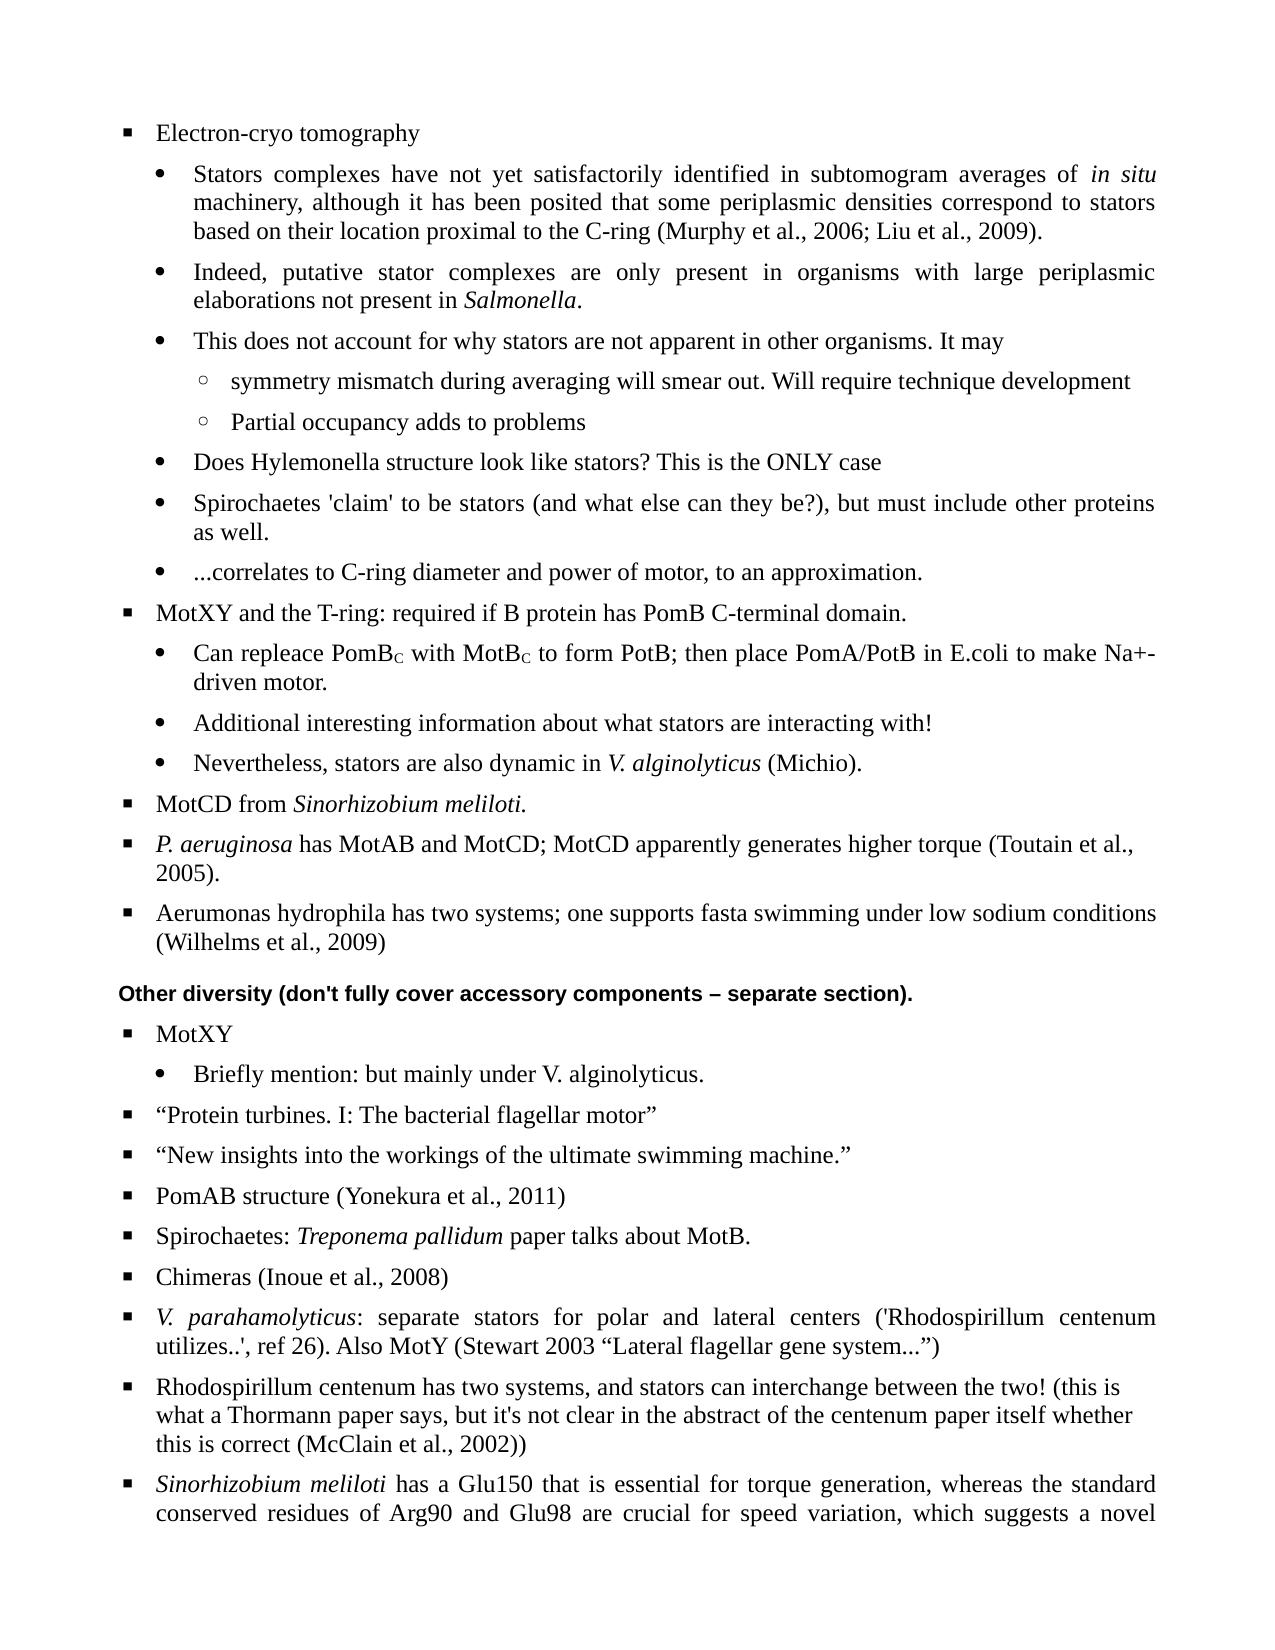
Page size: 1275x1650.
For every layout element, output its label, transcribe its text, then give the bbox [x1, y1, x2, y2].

list PomAB structure (Yonekura et al., 2011) [118, 1181, 1157, 1209]
list Aerumonas hydrophila has two systems; one supports fasta swimming under low sodium conditions (Wilhelms et al., 2009) [118, 898, 1157, 956]
list P. aeruginosa has MotAB and MotCD; MotCD apparently generates higher torque (Toutain et al., 2005). [118, 829, 1157, 887]
list Spirochaetes 'claim' to be stators (and what else can they be?), but must include other proteins as well. [156, 488, 1157, 546]
list Additional interesting information about what stators are interacting with! [156, 708, 1157, 736]
list ...correlates to C-ring diameter and power of motor, to an approximation. [156, 557, 1157, 586]
list V. parahamolyticus: separate stators for polar and lateral centers ('Rhodospirillum centenum utilizes..', ref 26). Also MotY (Stewart 2003 “Lateral flagellar gene system...”) [118, 1302, 1157, 1360]
list Rhodospirillum centenum has two systems, and stators can interchange between the two! (this is what a Thormann paper says, but it's not clear in the abstract of the centenum paper itself whether this is correct (McClain et al., 2002)) [118, 1372, 1157, 1458]
list Indeed, putative stator complexes are only present in organisms with large periplasmic elaborations not present in Salmonella. [156, 257, 1157, 314]
list Electron-cryo tomography [118, 118, 1157, 147]
list MotCD from Sinorhizobium meliloti. [118, 789, 1157, 817]
list Briefly mention: but mainly under V. alginolyticus. [156, 1059, 1157, 1088]
subtitle Other diversity (don't fully cover accessory components – separate section). [118, 981, 1157, 1006]
list symmetry mismatch during averaging will smear out. Will require technique development [193, 366, 1157, 395]
list Can repleace PomBC with MotBC to form PotB; then place PomA/PotB in E.coli to make Na+-driven motor. [156, 638, 1157, 696]
list Spirochaetes: Treponema pallidum paper talks about MotB. [118, 1221, 1157, 1250]
list Chimeras (Inoue et al., 2008) [118, 1262, 1157, 1291]
list This does not account for why stators are not apparent in other organisms. It may [156, 326, 1157, 355]
list Nevertheless, stators are also dynamic in V. alginolyticus (Michio). [156, 748, 1157, 777]
list MotXY [118, 1019, 1157, 1047]
list “New insights into the workings of the ultimate swimming machine.” [118, 1140, 1157, 1169]
list MotXY and the T-ring: required if B protein has PomB C-terminal domain. [118, 598, 1157, 627]
list Partial occupancy adds to problems [193, 407, 1157, 436]
list Does Hylemonella structure look like stators? This is the ONLY case [156, 447, 1157, 476]
list Stators complexes have not yet satisfactorily identified in subtomogram averages of in situ machinery, although it has been posited that some periplasmic densities correspond to stators based on their location proximal to the C-ring (Murphy et al., 2006; Liu et al., 2009). [156, 159, 1157, 245]
list Sinorhizobium meliloti has a Glu150 that is essential for torque generation, whereas the standard conserved residues of Arg90 and Glu98 are crucial for speed variation, which suggests a novel [118, 1469, 1157, 1527]
list “Protein turbines. I: The bacterial flagellar motor” [118, 1100, 1157, 1128]
